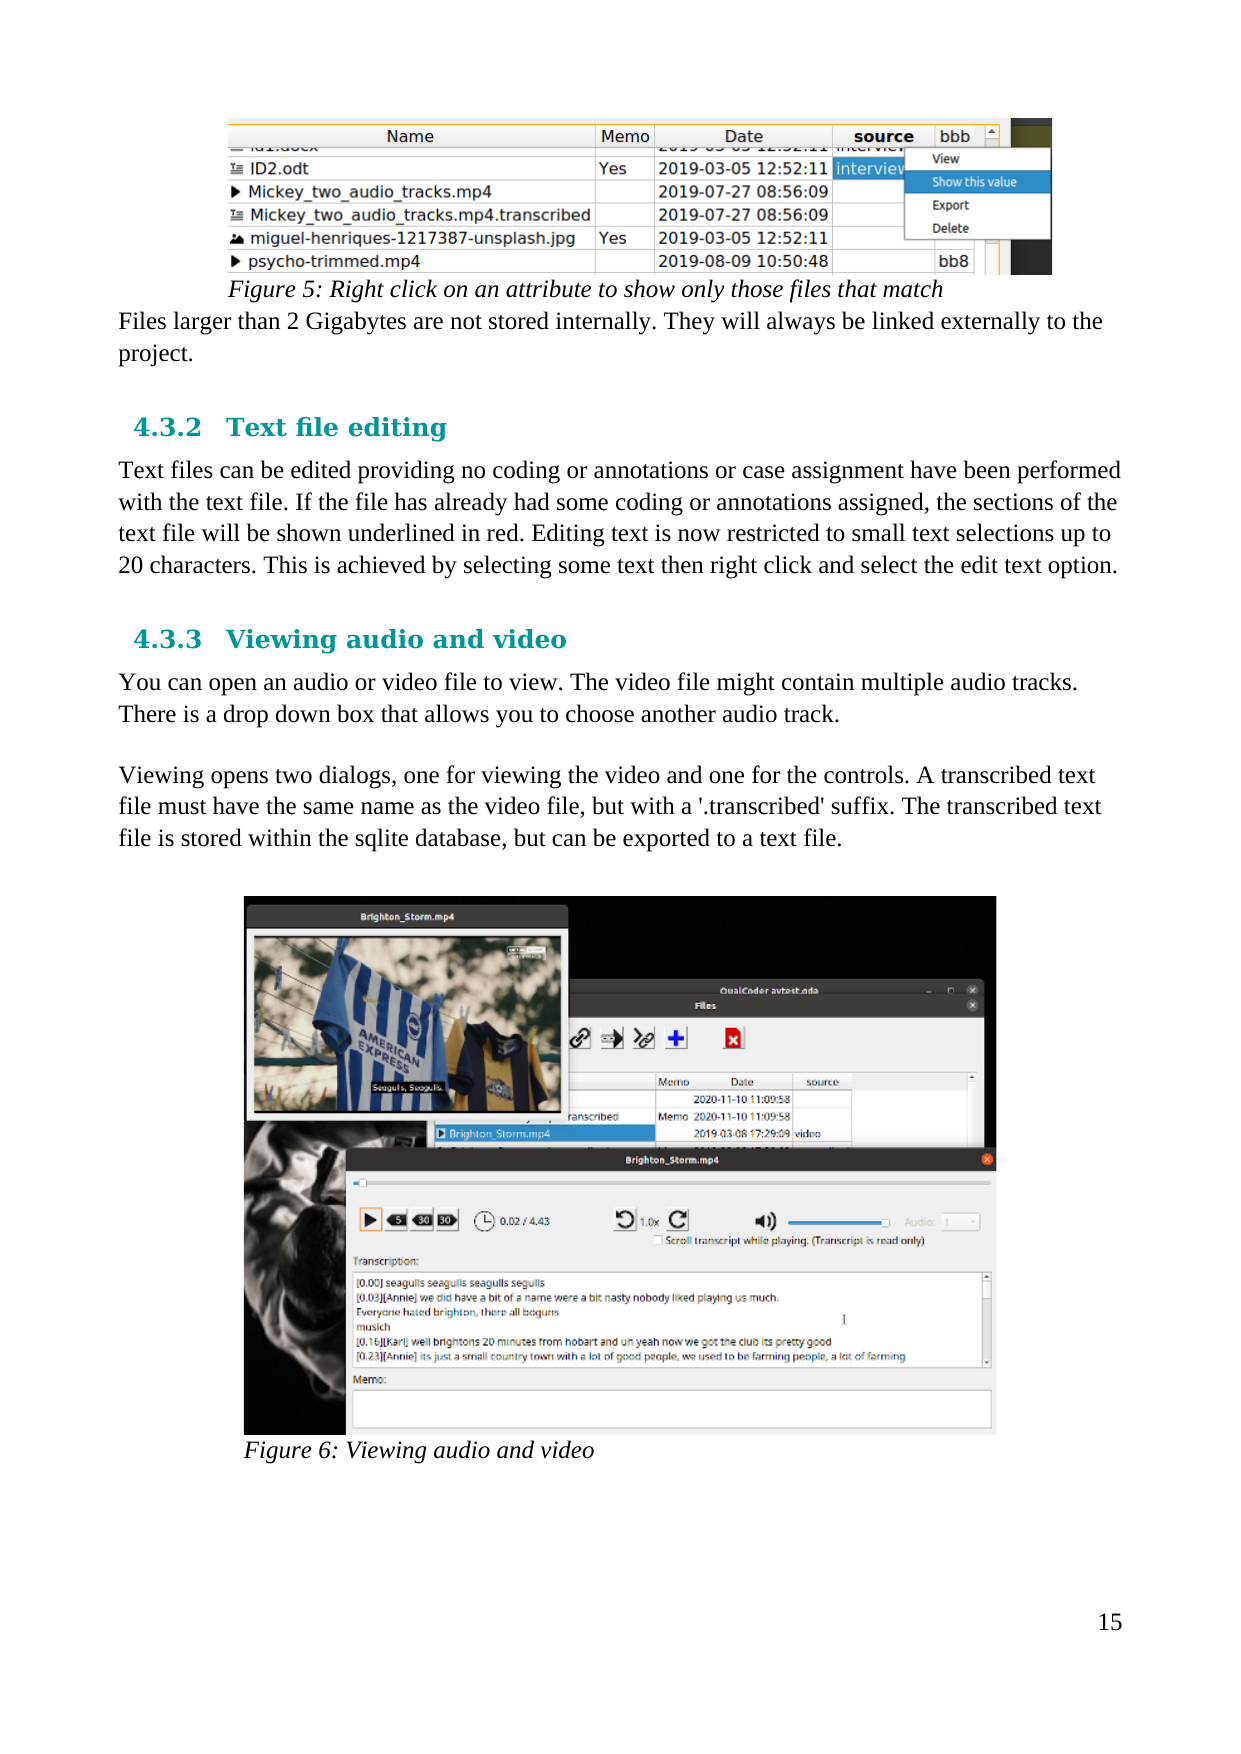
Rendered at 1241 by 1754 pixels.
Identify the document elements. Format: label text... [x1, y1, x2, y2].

text Files larger than 2 Gigabytes are not stored internally. They will always be linked externally to the project. [118, 275, 1122, 366]
text Figure 5: Right click on an attribute to show only those files that match [228, 275, 1052, 303]
text Figure 6: Viewing audio and video [244, 1435, 996, 1463]
picture [243, 896, 997, 1435]
subtitle Viewing audio and video [124, 625, 1122, 655]
picture [227, 118, 1053, 275]
text You can open an audio or video file to view. The video file might contain multiple audio tracks. There is a drop down box that allows you to choose another audio track. [118, 667, 1122, 728]
subtitle Text file editing [124, 413, 1122, 443]
text Text files can be edited providing no coding or annotations or case assignment have been performed with the text file. If the file has already had some coding or annotations assigned, the sections of the text file will be shown underlined in red. Editing text is now restricted to small text selections up to 20 characters. This is achieved by selecting some text then right click and select the edit text option. [118, 455, 1122, 578]
text Viewing opens two dialogs, one for viewing the video and one for the controls. A transcribed text file must have the same name as the video file, but with a '.transcribed' suffix. The transcribed text file is stored within the sqlite database, but can be exported to a text file. [118, 760, 1122, 852]
